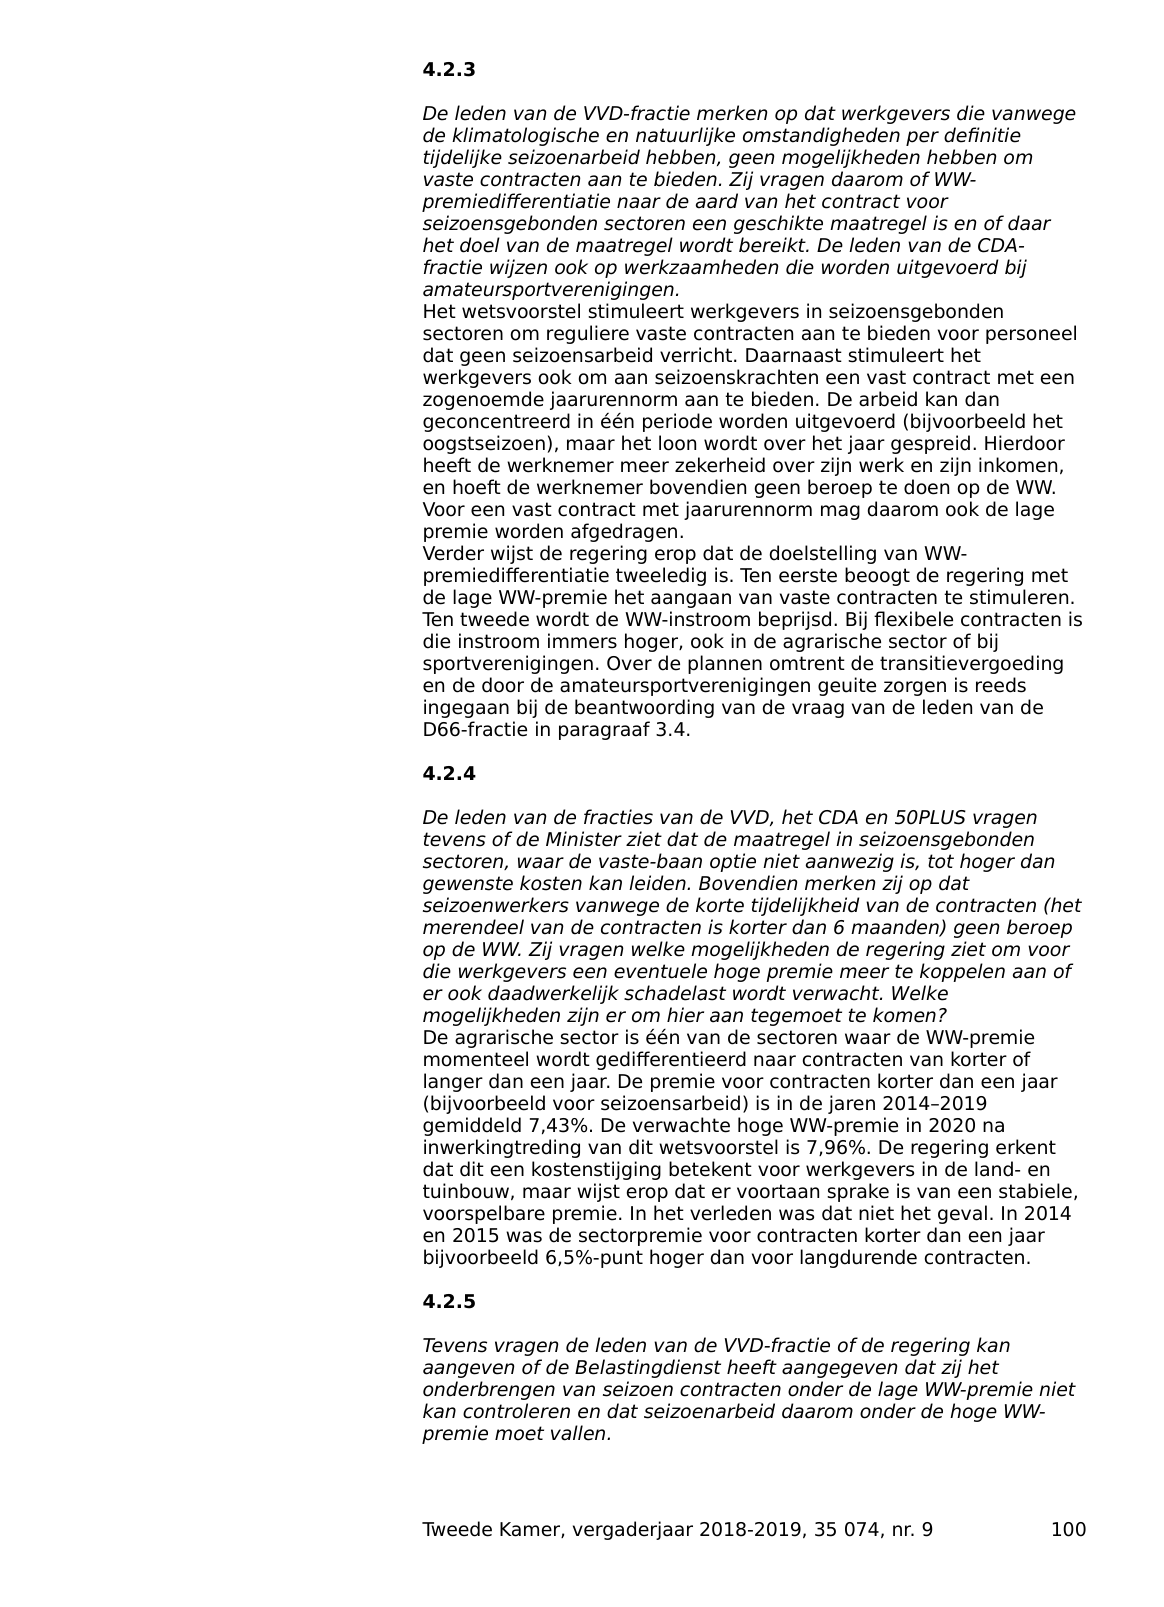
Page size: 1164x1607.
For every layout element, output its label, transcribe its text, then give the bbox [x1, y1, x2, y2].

text Het wetsvoorstel stimuleert werkgevers in seizoensgebonden sectoren om reguliere vaste contracten aan te bieden voor personeel dat geen seizoensarbeid verricht. Daarnaast stimuleert het werkgevers ook om aan seizoenskrachten een vast contract met een zogenoemde jaarurennorm aan te bieden. De arbeid kan dan geconcentreerd in één periode worden uitgevoerd (bijvoorbeeld het oogstseizoen), maar het loon wordt over het jaar gespreid. Hierdoor heeft de werknemer meer zekerheid over zijn werk en zijn inkomen, en hoeft de werknemer bovendien geen beroep te doen op de WW. Voor een vast contract met jaarurennorm mag daarom ook de lage premie worden afgedragen. [422, 301, 1087, 543]
text De leden van de VVD-fractie merken op dat werkgevers die vanwege de klimatologische en natuurlijke omstandigheden per definitie tijdelijke seizoenarbeid hebben, geen mogelijkheden hebben om vaste contracten aan te bieden. Zij vragen daarom of WW-premiedifferentiatie naar de aard van het contract voor seizoensgebonden sectoren een geschikte maatregel is en of daar het doel van de maatregel wordt bereikt. De leden van de CDA-fractie wijzen ook op werkzaamheden die worden uitgevoerd bij amateursportverenigingen. [422, 103, 1087, 301]
text De agrarische sector is één van de sectoren waar de WW-premie momenteel wordt gedifferentieerd naar contracten van korter of langer dan een jaar. De premie voor contracten korter dan een jaar (bijvoorbeeld voor seizoensarbeid) is in de jaren 2014–2019 gemiddeld 7,43%. De verwachte hoge WW-premie in 2020 na inwerkingtreding van dit wetsvoorstel is 7,96%. De regering erkent dat dit een kostenstijging betekent voor werkgevers in de land- en tuinbouw, maar wijst erop dat er voortaan sprake is van een stabiele, voorspelbare premie. In het verleden was dat niet het geval. In 2014 en 2015 was de sectorpremie voor contracten korter dan een jaar bijvoorbeeld 6,5%-punt hoger dan voor langdurende contracten. [422, 1027, 1087, 1268]
subtitle 4.2.3 [422, 59, 1087, 81]
text De leden van de fracties van de VVD, het CDA en 50PLUS vragen tevens of de Minister ziet dat de maatregel in seizoensgebonden sectoren, waar de vaste-baan optie niet aanwezig is, tot hoger dan gewenste kosten kan leiden. Bovendien merken zij op dat seizoenwerkers vanwege de korte tijdelijkheid van de contracten (het merendeel van de contracten is korter dan 6 maanden) geen beroep op de WW. Zij vragen welke mogelijkheden de regering ziet om voor die werkgevers een eventuele hoge premie meer te koppelen aan of er ook daadwerkelijk schadelast wordt verwacht. Welke mogelijkheden zijn er om hier aan tegemoet te komen? [422, 807, 1087, 1027]
text Verder wijst de regering erop dat de doelstelling van WW-premiedifferentiatie tweeledig is. Ten eerste beoogt de regering met de lage WW-premie het aangaan van vaste contracten te stimuleren. Ten tweede wordt de WW-instroom beprijsd. Bij flexibele contracten is die instroom immers hoger, ook in de agrarische sector of bij sportverenigingen. Over de plannen omtrent de transitievergoeding en de door de amateursportverenigingen geuite zorgen is reeds ingegaan bij de beantwoording van de vraag van de leden van de D66-fractie in paragraaf 3.4. [422, 543, 1087, 741]
subtitle 4.2.5 [422, 1291, 1087, 1313]
text Tevens vragen de leden van de VVD-fractie of de regering kan aangeven of de Belastingdienst heeft aangegeven dat zij het onderbrengen van seizoen contracten onder de lage WW-premie niet kan controleren en dat seizoenarbeid daarom onder de hoge WW-premie moet vallen. [422, 1335, 1087, 1445]
subtitle 4.2.4 [422, 763, 1087, 785]
